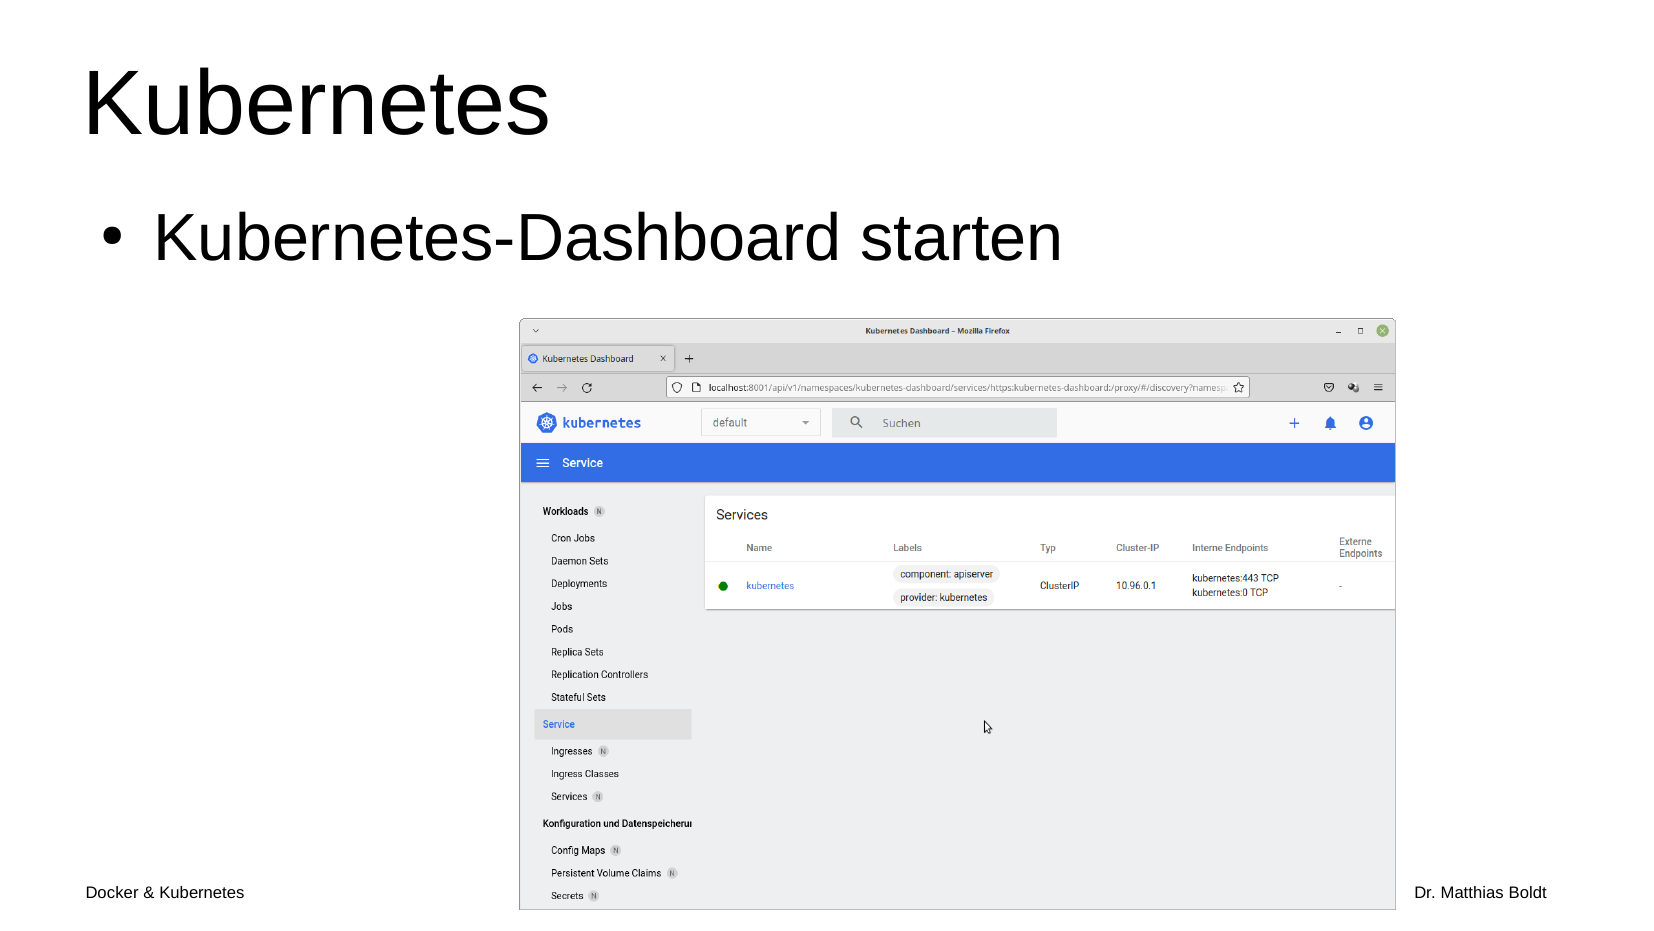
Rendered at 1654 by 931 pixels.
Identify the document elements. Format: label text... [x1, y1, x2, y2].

list Kubernetes-Dashboard starten [82, 199, 1453, 845]
title Kubernetes [82, 25, 1571, 181]
text_box Docker & Kubernetes Dr. Matthias Boldt [1396, 875, 1563, 910]
text_box Docker & Kubernetes Dr. Matthias Boldt [70, 875, 519, 910]
picture [519, 318, 1396, 910]
